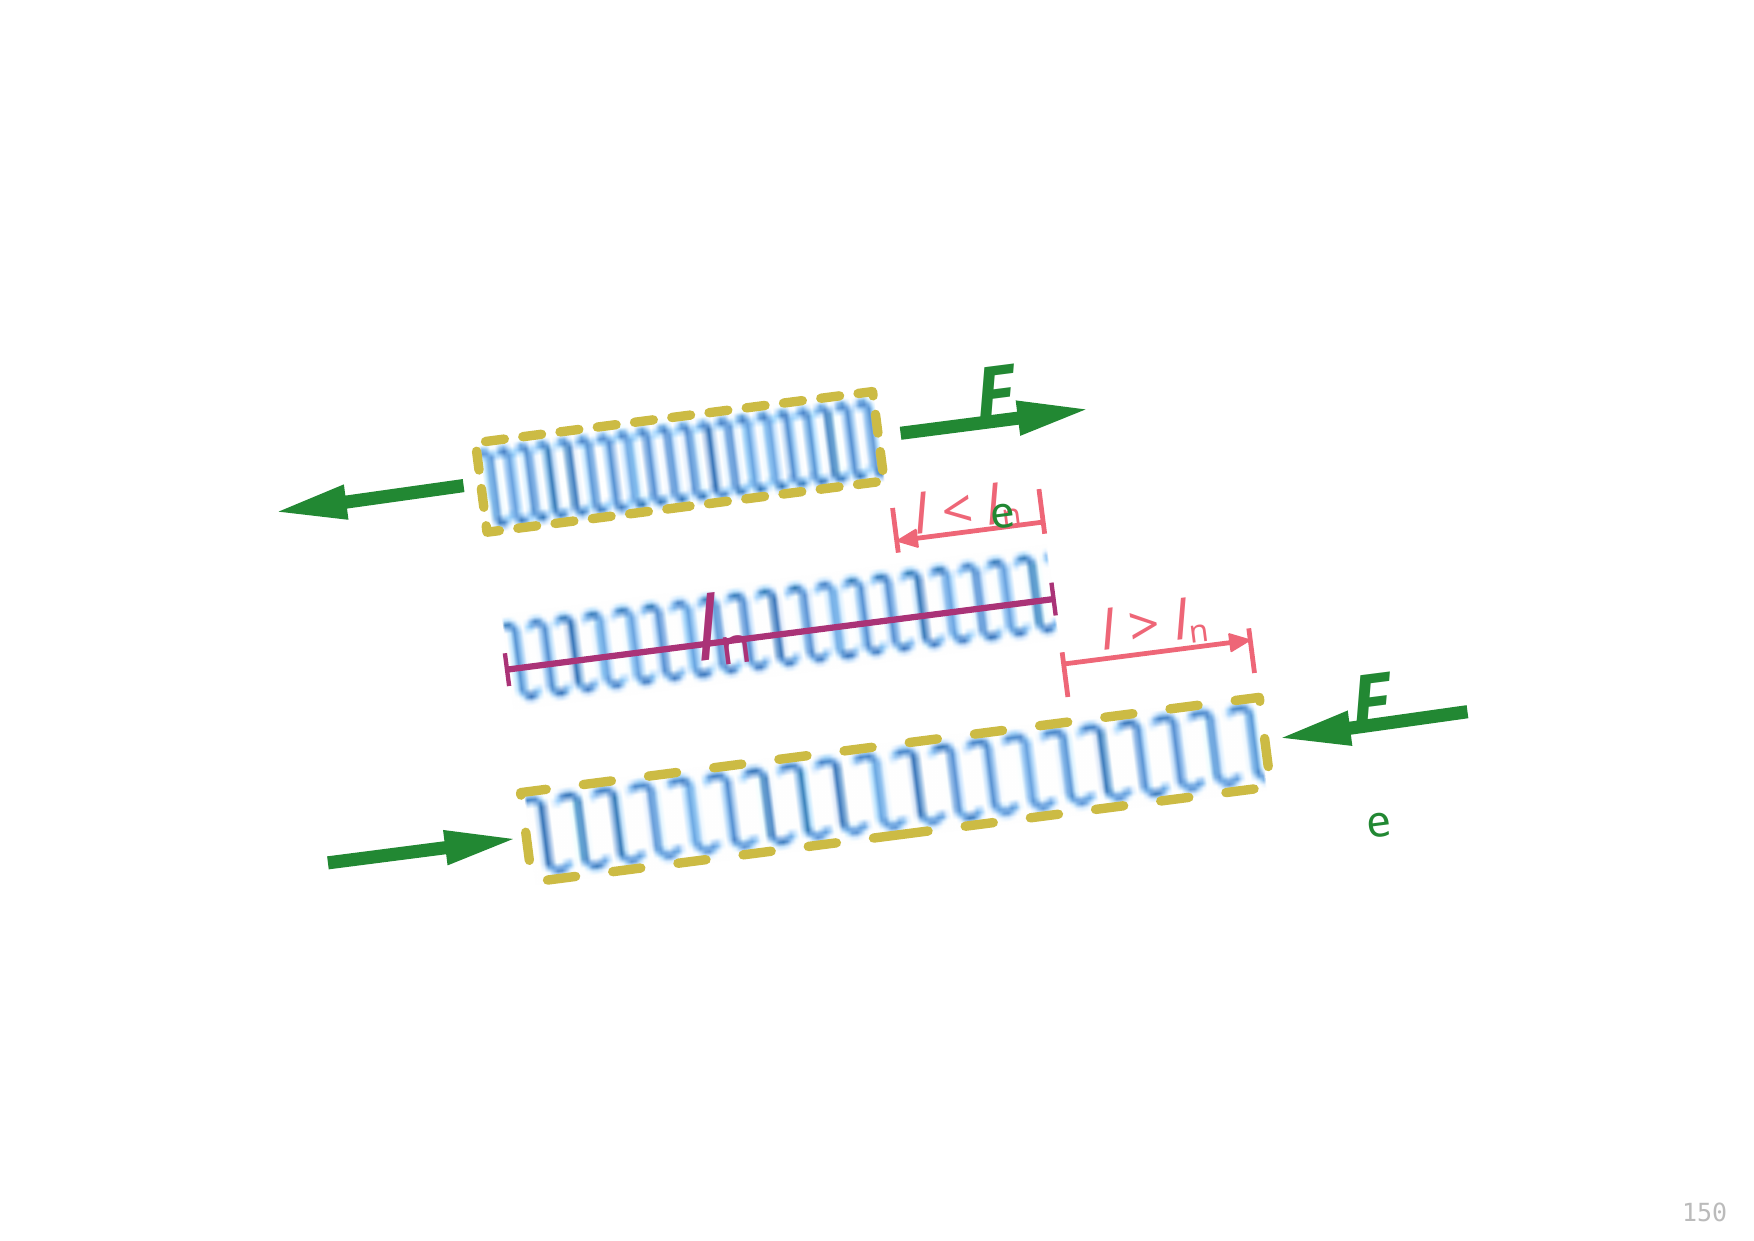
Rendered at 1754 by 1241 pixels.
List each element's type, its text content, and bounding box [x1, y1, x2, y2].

text_box ln [671, 552, 768, 665]
text_box [899, 400, 1086, 440]
text_box [327, 829, 513, 870]
picture [510, 603, 1059, 710]
text_box Fe [952, 325, 1054, 418]
picture [525, 698, 1267, 885]
text_box [1282, 705, 1469, 746]
picture [478, 391, 885, 533]
text_box Fe [1328, 633, 1430, 721]
picture [759, 544, 1052, 633]
text_box [278, 479, 465, 520]
picture [501, 592, 681, 666]
